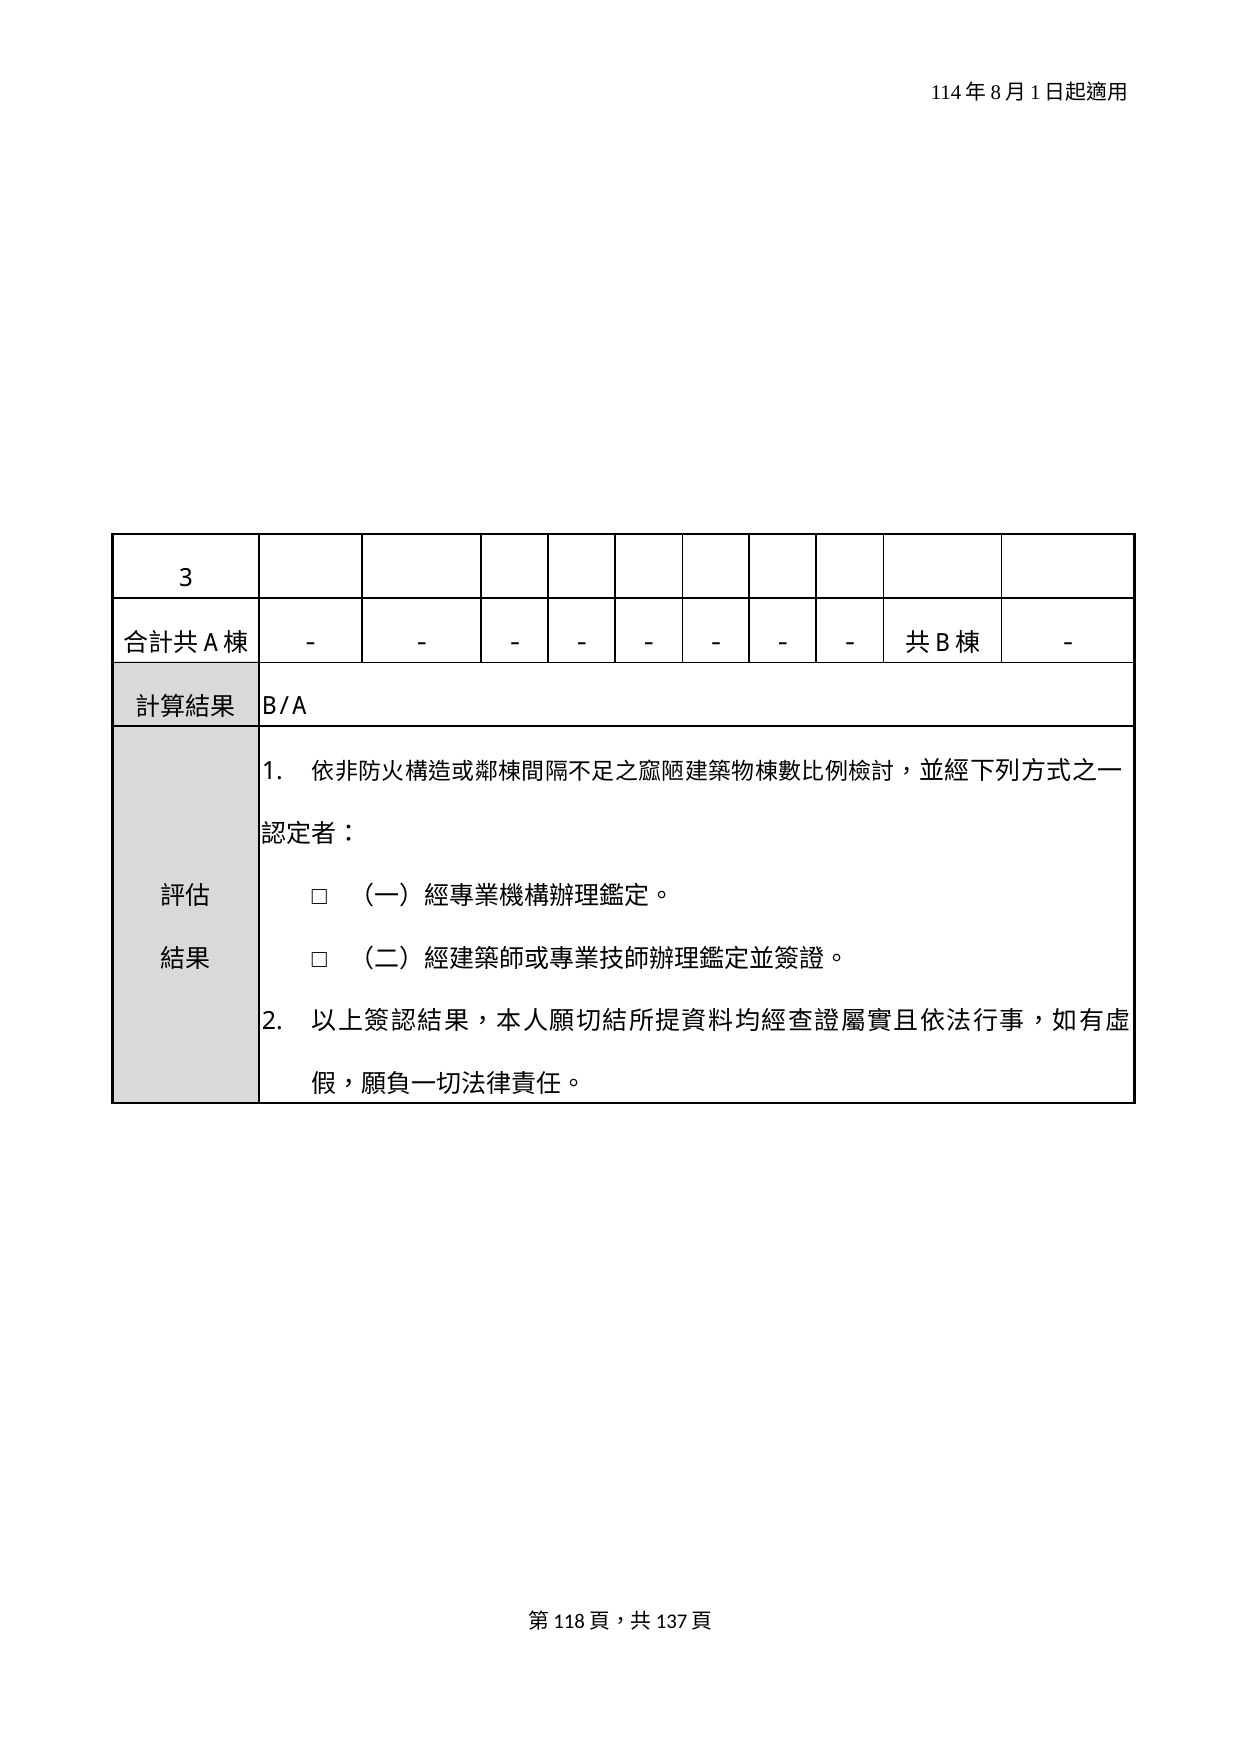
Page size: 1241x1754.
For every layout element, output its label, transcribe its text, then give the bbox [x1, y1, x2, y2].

table_cell - [683, 599, 748, 661]
table_cell - [482, 599, 547, 661]
table_cell 合計共A棟 [114, 599, 258, 661]
table_cell - [549, 599, 614, 661]
table_cell [616, 535, 682, 597]
table_cell B/A [260, 663, 1133, 725]
table_cell [884, 535, 1001, 597]
table_cell [482, 535, 547, 597]
table_cell - [817, 599, 883, 661]
table_cell - [363, 599, 480, 661]
table_cell 3 [114, 535, 258, 597]
table_cell 共B棟 [884, 599, 1001, 661]
table_cell [750, 535, 815, 597]
table_cell 計算結果 [114, 663, 258, 725]
table_cell - [1002, 599, 1133, 661]
table_cell [817, 535, 883, 597]
table_cell [683, 535, 748, 597]
table_cell 依非防火構造或鄰棟間隔不足之窳陋建築物棟數比例檢討，並經下列方式之一認定者： （一）經專業機構辦理鑑定。 （二）經建築師或專業技師辦理鑑定並簽證。 以上簽認結果，本人願切結所提資料均經查證屬實且依法行事，如有虛假，願負一切法律責任。 [260, 727, 1133, 1102]
table_cell - [750, 599, 815, 661]
table_cell [260, 535, 361, 597]
table_cell 評估 結果 [114, 727, 258, 1102]
table_cell [1002, 535, 1133, 597]
table_cell - [260, 599, 361, 661]
table_cell [363, 535, 480, 597]
table_cell [549, 535, 614, 597]
table_cell - [616, 599, 682, 661]
